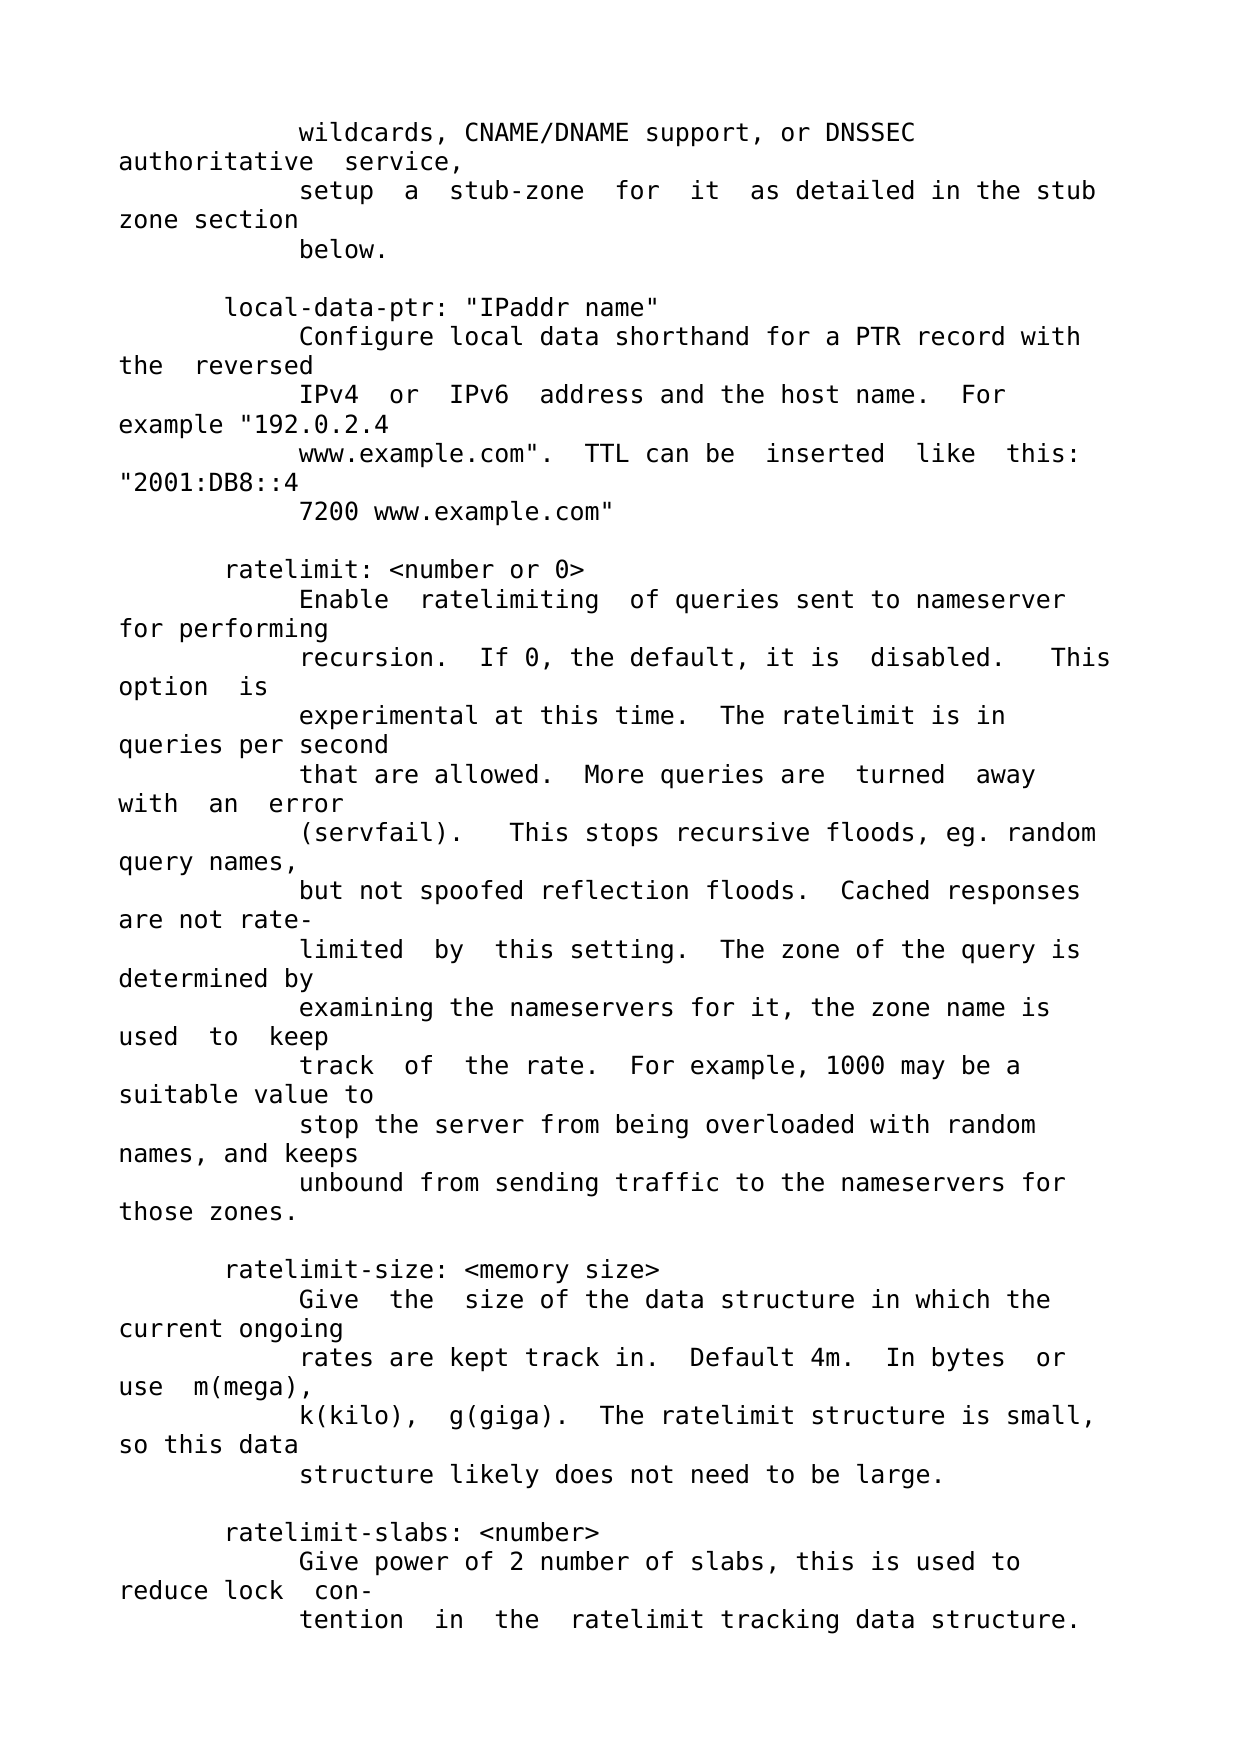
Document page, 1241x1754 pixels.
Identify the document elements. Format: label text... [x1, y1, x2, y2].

text wildcards, CNAME/DNAME support, or DNSSEC authoritative service, setup a stub-zone for it as detailed in the stub zone section below. local-data-ptr: "IPaddr name" Configure local data shorthand for a PTR record with the reversed IPv4 or IPv6 address and the host name. For example "192.0.2.4 www.example.com". TTL can be inserted like this: "2001:DB8::4 7200 www.example.com" ratelimit: <number or 0> Enable ratelimiting of queries sent to nameserver for performing recursion. If 0, the default, it is disabled. This option is experimental at this time. The ratelimit is in queries per second that are allowed. More queries are turned away with an error (servfail). This stops recursive floods, eg. random query names, but not spoofed reflection floods. Cached responses are not rate- limited by this setting. The zone of the query is determined by examining the nameservers for it, the zone name is used to keep track of the rate. For example, 1000 may be a suitable value to stop the server from being overloaded with random names, and keeps unbound from sending traffic to the nameservers for those zones. ratelimit-size: <memory size> Give the size of the data structure in which the current ongoing rates are kept track in. Default 4m. In bytes or use m(mega), k(kilo), g(giga). The ratelimit structure is small, so this data structure likely does not need to be large. ratelimit-slabs: <number> Give power of 2 number of slabs, this is used to reduce lock con- tention in the ratelimit tracking data structure. [118, 118, 1122, 1635]
